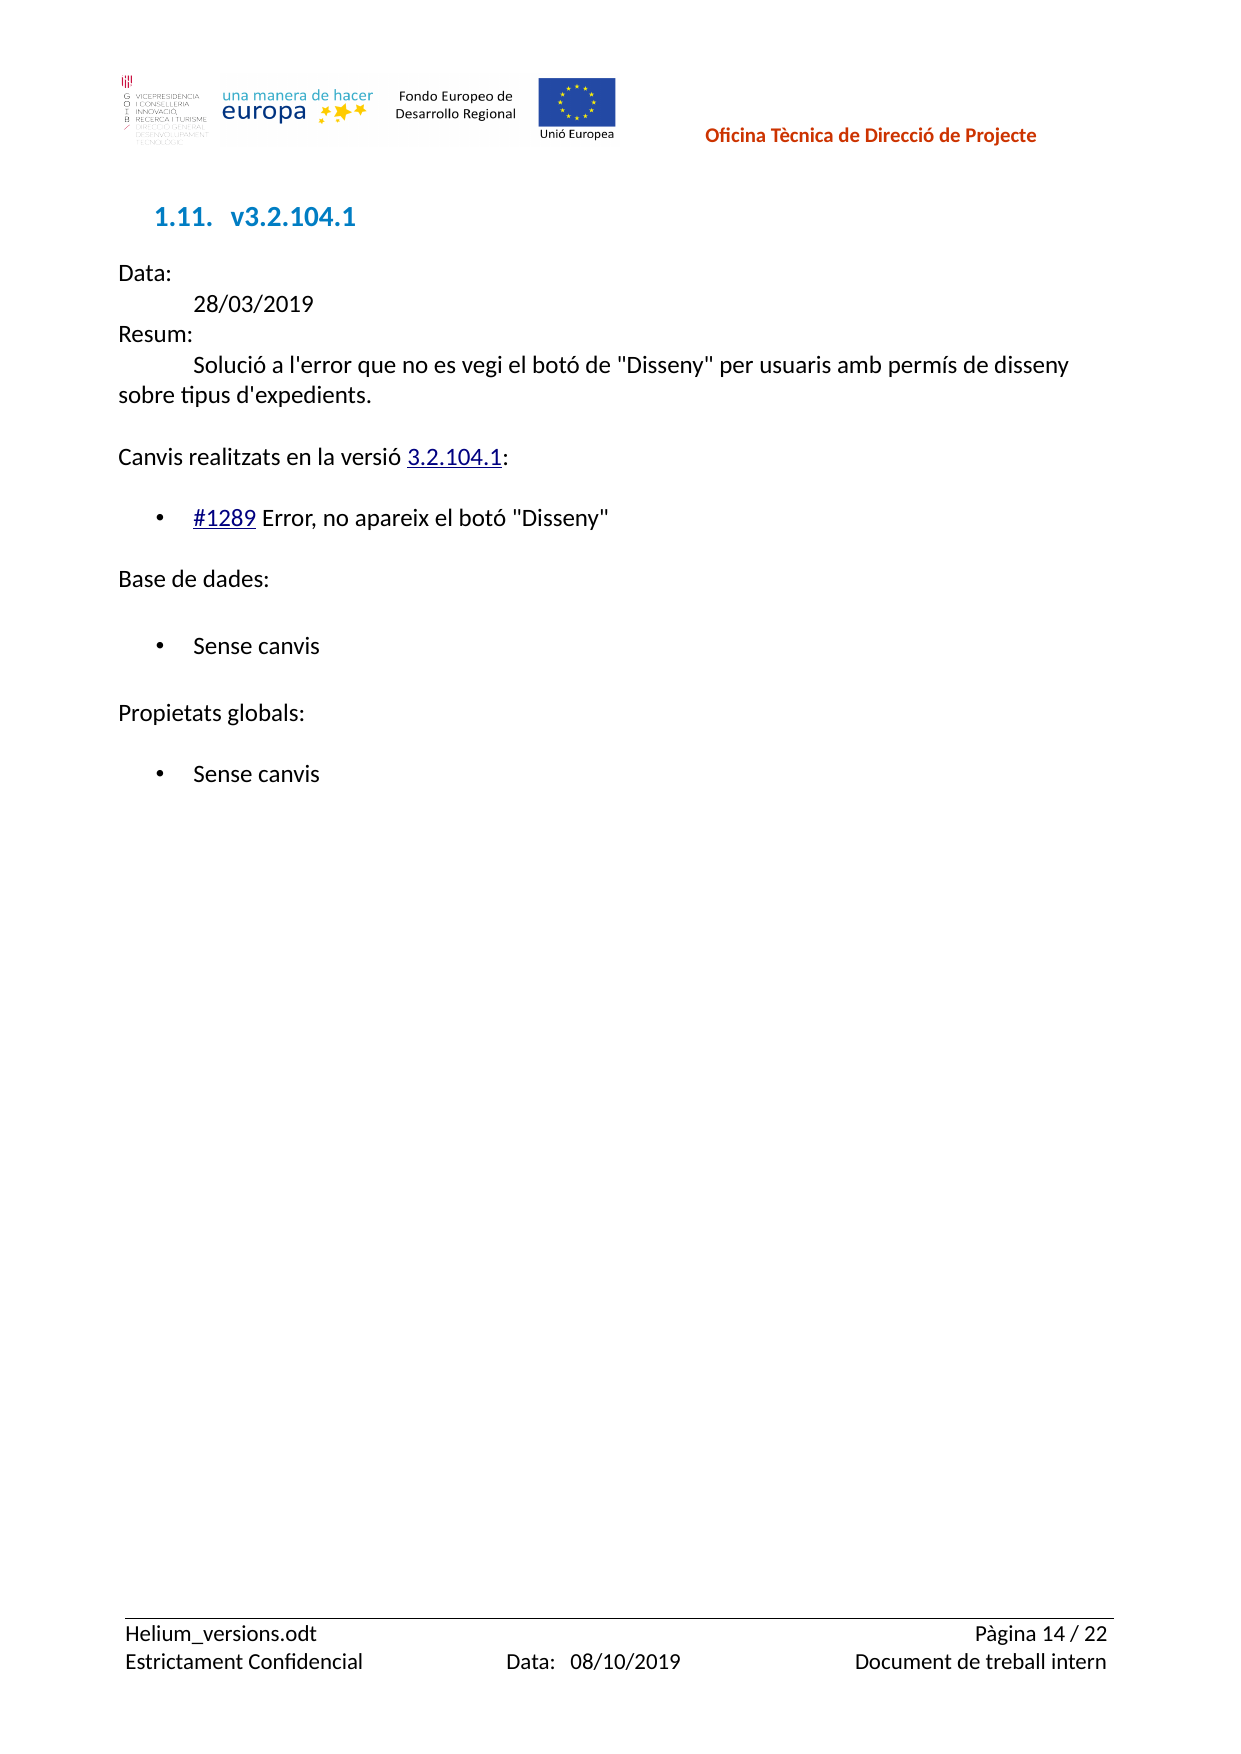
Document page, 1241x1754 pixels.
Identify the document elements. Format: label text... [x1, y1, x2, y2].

text Propietats globals: [118, 697, 1122, 727]
text Base de dades: [118, 563, 1122, 593]
picture [219, 73, 621, 147]
subtitle v3.2.104.1 [153, 198, 1122, 234]
text Solució a l'error que no es vegi el botó de "Disseny" per usuaris amb permís de disseny sobre tipus d'expedients. [118, 349, 1122, 410]
text Canvis realitzats en la versió 3.2.104.1: [118, 441, 1122, 471]
text Data: [118, 258, 1122, 288]
list Sense canvis [156, 630, 1122, 660]
text Resum: [118, 319, 1122, 349]
list Sense canvis [156, 758, 1122, 788]
text 28/03/2019 [118, 288, 1122, 319]
picture [118, 73, 213, 147]
list #1289 Error, no apareix el botó "Disseny" [156, 502, 1122, 532]
